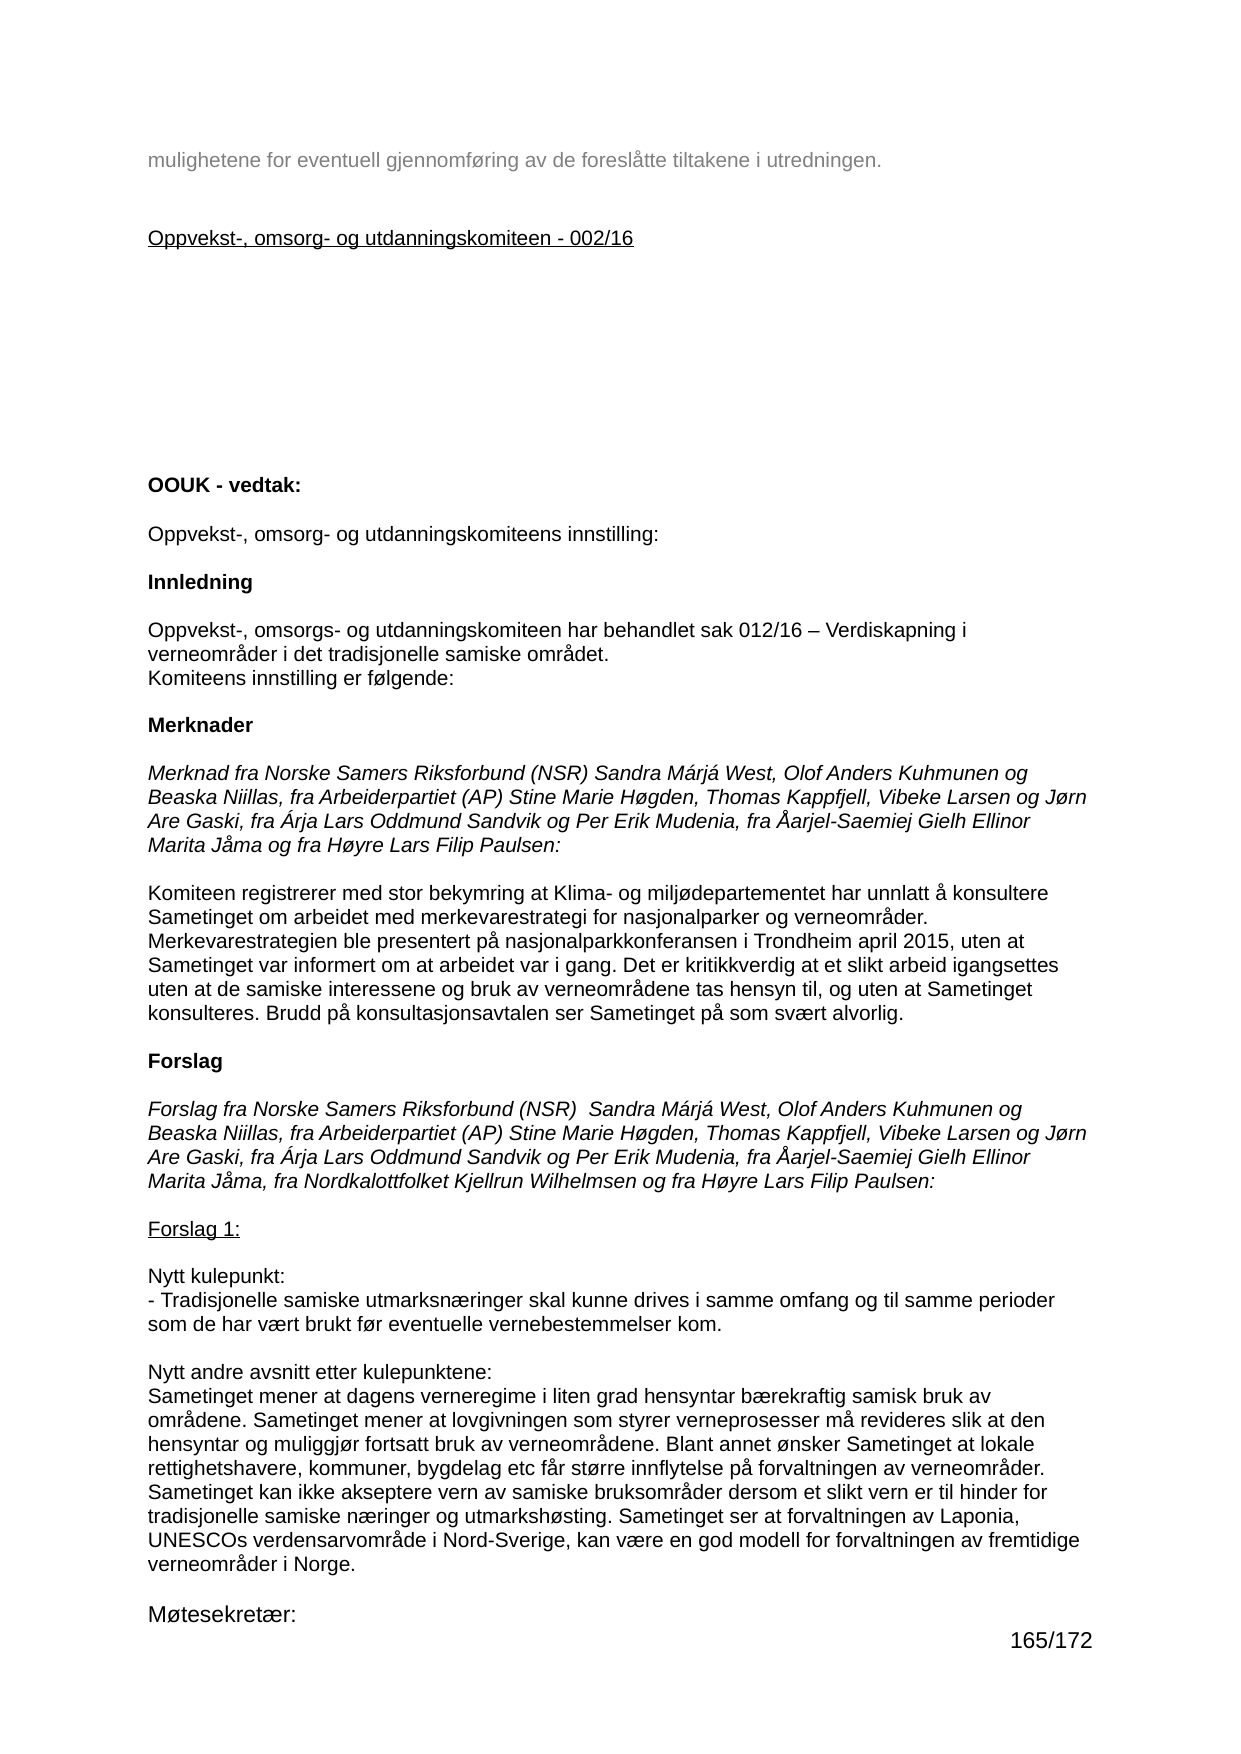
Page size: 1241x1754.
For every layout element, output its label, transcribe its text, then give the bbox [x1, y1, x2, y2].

text OOUK - vedtak: [148, 473, 1093, 497]
table_header Oppvekst-, omsorg- og utdanningskomiteens innstilling: Innledning Oppvekst-, omsorgs- og utdanningskomiteen har behandlet sak 012/16 – Verdiskapning i verneområder i det tradisjonelle samiske området. Komiteens innstilling er følgende: Merknader Merknad fra Norske Samers Riksforbund (NSR) Sandra Márjá West, Olof Anders Kuhmunen og Beaska Niillas, fra Arbeiderpartiet (AP) Stine Marie Høgden, Thomas Kappfjell, Vibeke Larsen og Jørn Are Gaski, fra Árja Lars Oddmund Sandvik og Per Erik Mudenia, fra Åarjel-Saemiej Gielh Ellinor Marita Jåma og fra Høyre Lars Filip Paulsen: Komiteen registrerer med stor bekymring at Klima- og miljødepartementet har unnlatt å konsultere Sametinget om arbeidet med merkevarestrategi for nasjonalparker og verneområder. Merkevarestrategien ble presentert på nasjonalparkkonferansen i Trondheim april 2015, uten at Sametinget var informert om at arbeidet var i gang. Det er kritikkverdig at et slikt arbeid igangsettes uten at de samiske interessene og bruk av verneområdene tas hensyn til, og uten at Sametinget konsulteres. Brudd på konsultasjonsavtalen ser Sametinget på som svært alvorlig. Forslag Forslag fra Norske Samers Riksforbund (NSR) Sandra Márjá West, Olof Anders Kuhmunen og Beaska Niillas, fra Arbeiderpartiet (AP) Stine Marie Høgden, Thomas Kappfjell, Vibeke Larsen og Jørn Are Gaski, fra Árja Lars Oddmund Sandvik og Per Erik Mudenia, fra Åarjel-Saemiej Gielh Ellinor Marita Jåma, fra Nordkalottfolket Kjellrun Wilhelmsen og fra Høyre Lars Filip Paulsen: Forslag 1: Nytt kulepunkt: - Tradisjonelle samiske utmarksnæringer skal kunne drives i samme omfang og til samme perioder som de har vært brukt før eventuelle vernebestemmelser kom. Nytt andre avsnitt etter kulepunktene: Sametinget mener at dagens verneregime i liten grad hensyntar bærekraftig samisk bruk av områdene. Sametinget mener at lovgivningen som styrer verneprosesser må revideres slik at den hensyntar og muliggjør fortsatt bruk av verneområdene. Blant annet ønsker Sametinget at lokale rettighetshavere, kommuner, bygdelag etc får større innflytelse på forvaltningen av verneområder. Sametinget kan ikke akseptere vern av samiske bruksområder dersom et slikt vern er til hinder for tradisjonelle samiske næringer og utmarkshøsting. Sametinget ser at forvaltningen av Laponia, UNESCOs verdensarvområde i Nord-Sverige, kan være en god modell for forvaltningen av fremtidige verneområder i Norge. [136, 522, 1104, 1600]
text Oppvekst-, omsorg- og utdanningskomiteen - 002/16 [148, 225, 1093, 279]
table_header mulighetene for eventuell gjennomføring av de foreslåtte tiltakene i utredningen. [136, 148, 1104, 198]
table_header [136, 353, 1096, 377]
